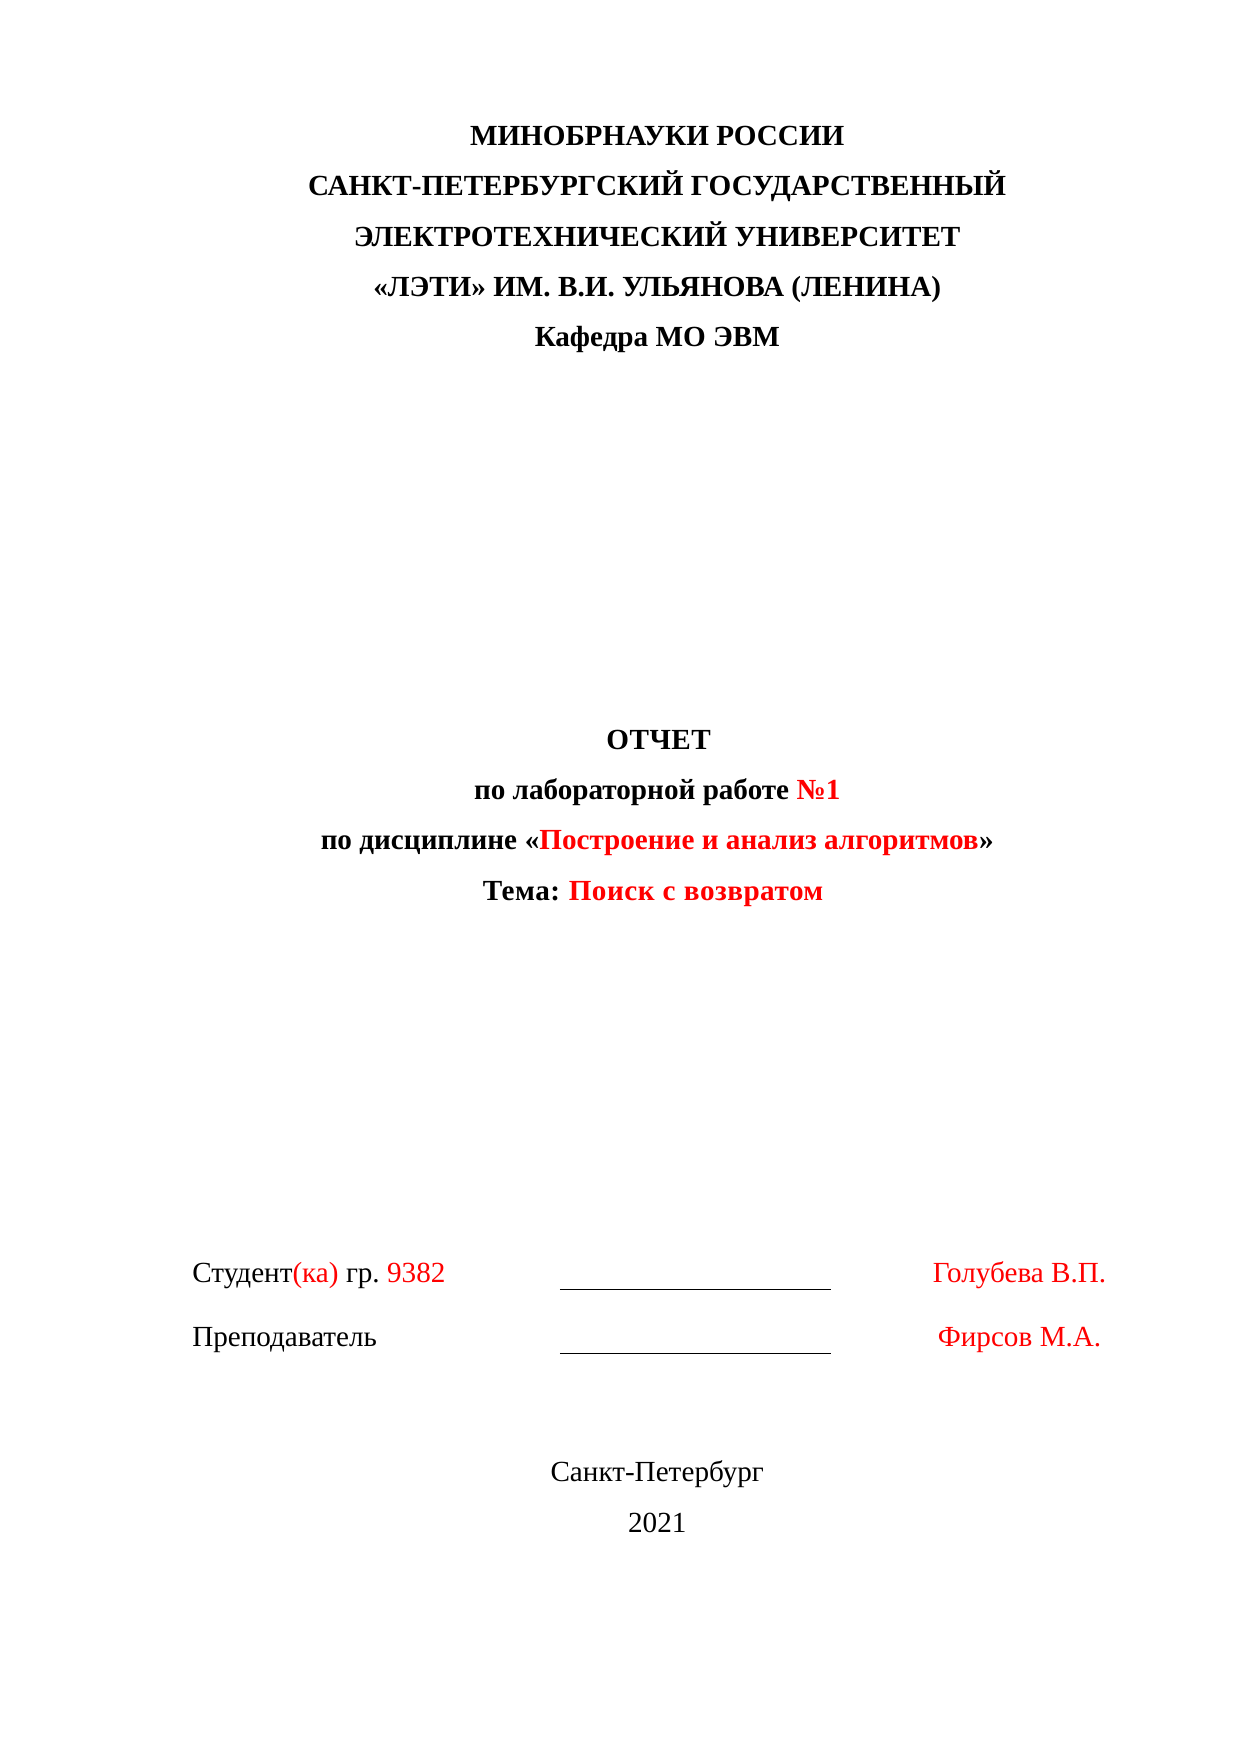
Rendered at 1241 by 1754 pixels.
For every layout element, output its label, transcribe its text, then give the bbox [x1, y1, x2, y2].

text МИНОБРНАУКИ РОССИИ [118, 118, 1122, 152]
text по лабораторной работе №1 [118, 772, 1122, 806]
text Санкт-Петербург [118, 1454, 1122, 1488]
text «ЛЭТИ» им. В.И. Ульянова (Ленина) [118, 269, 1122, 303]
text Кафедра МО ЭВМ [118, 319, 1122, 353]
text по дисциплине «Построение и анализ алгоритмов» [118, 822, 1122, 856]
text Санкт-Петербургский государственный [118, 168, 1122, 202]
text 2021 [118, 1505, 1122, 1538]
table_cell Фирсов М.А. [831, 1289, 1133, 1353]
table_header [560, 1225, 831, 1289]
text электротехнический университет [118, 219, 1122, 252]
text Тема: Поиск с возвратом [118, 873, 1122, 906]
text отчет [118, 722, 1122, 755]
table_header Голубева В.П. [831, 1225, 1133, 1289]
table_cell Преподаватель [107, 1289, 560, 1353]
table_header Студент(ка) гр. 9382 [107, 1225, 560, 1289]
table_cell [560, 1290, 831, 1353]
